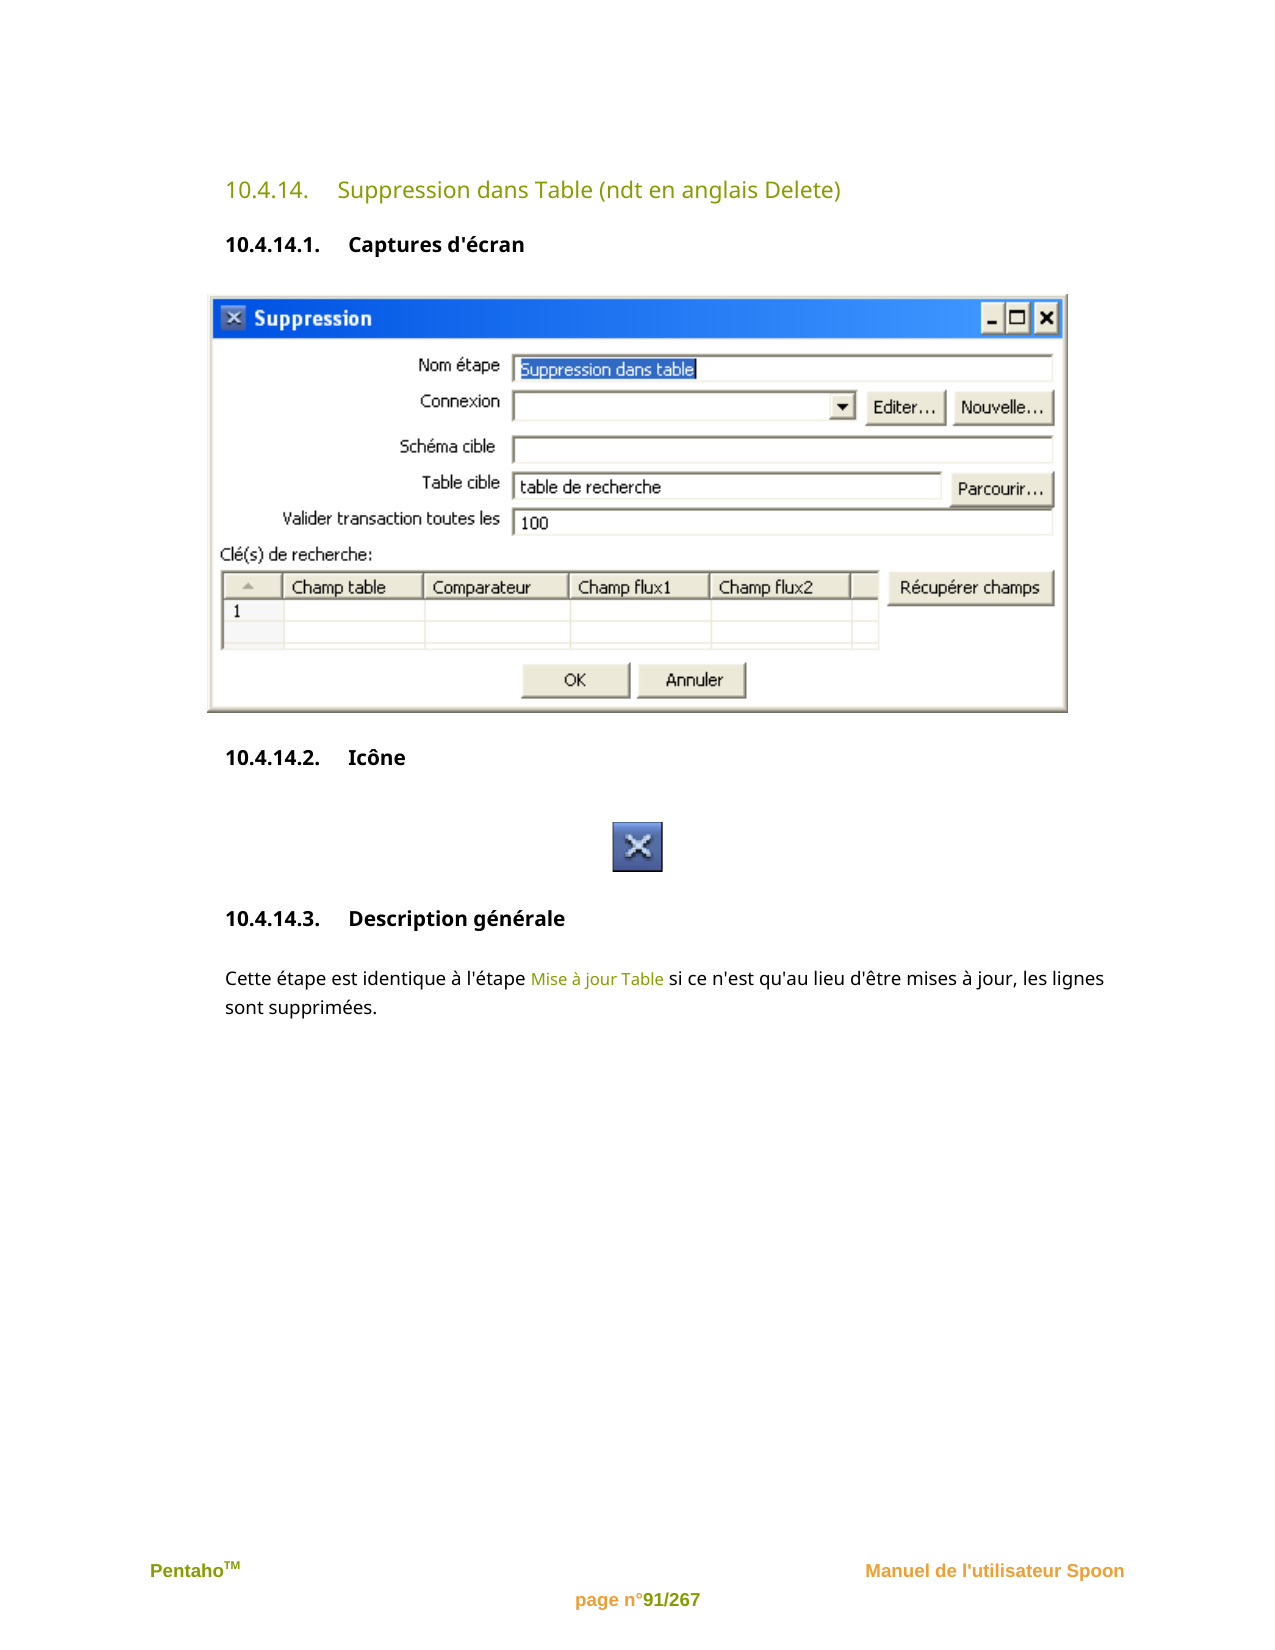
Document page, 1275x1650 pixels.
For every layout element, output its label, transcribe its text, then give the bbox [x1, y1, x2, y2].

picture [612, 822, 663, 872]
picture [207, 294, 1068, 713]
subtitle Suppression dans Table (ndt en anglais Delete) [225, 175, 1125, 204]
subtitle Description générale [225, 796, 1125, 932]
subtitle Captures d'écran [225, 229, 1125, 258]
text Cette étape est identique à l'étape Mise à jour Table si ce n'est qu'au lieu d'être mises à jour, les lignes sont supprimées. [225, 962, 1125, 1020]
subtitle Icône [225, 283, 1125, 771]
